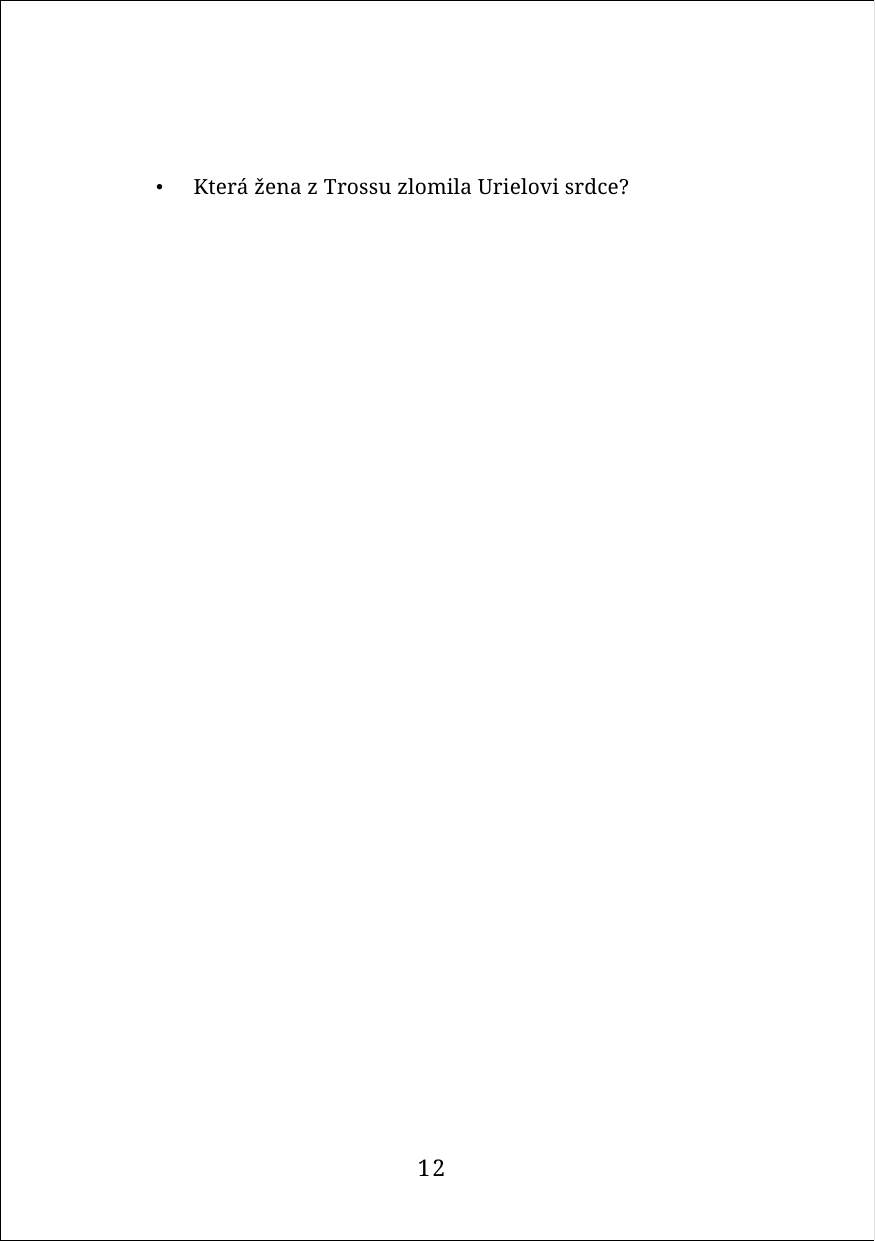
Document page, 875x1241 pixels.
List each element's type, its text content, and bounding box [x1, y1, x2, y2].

list Která žena z Trossu zlomila Urielovi srdce? [156, 172, 756, 200]
